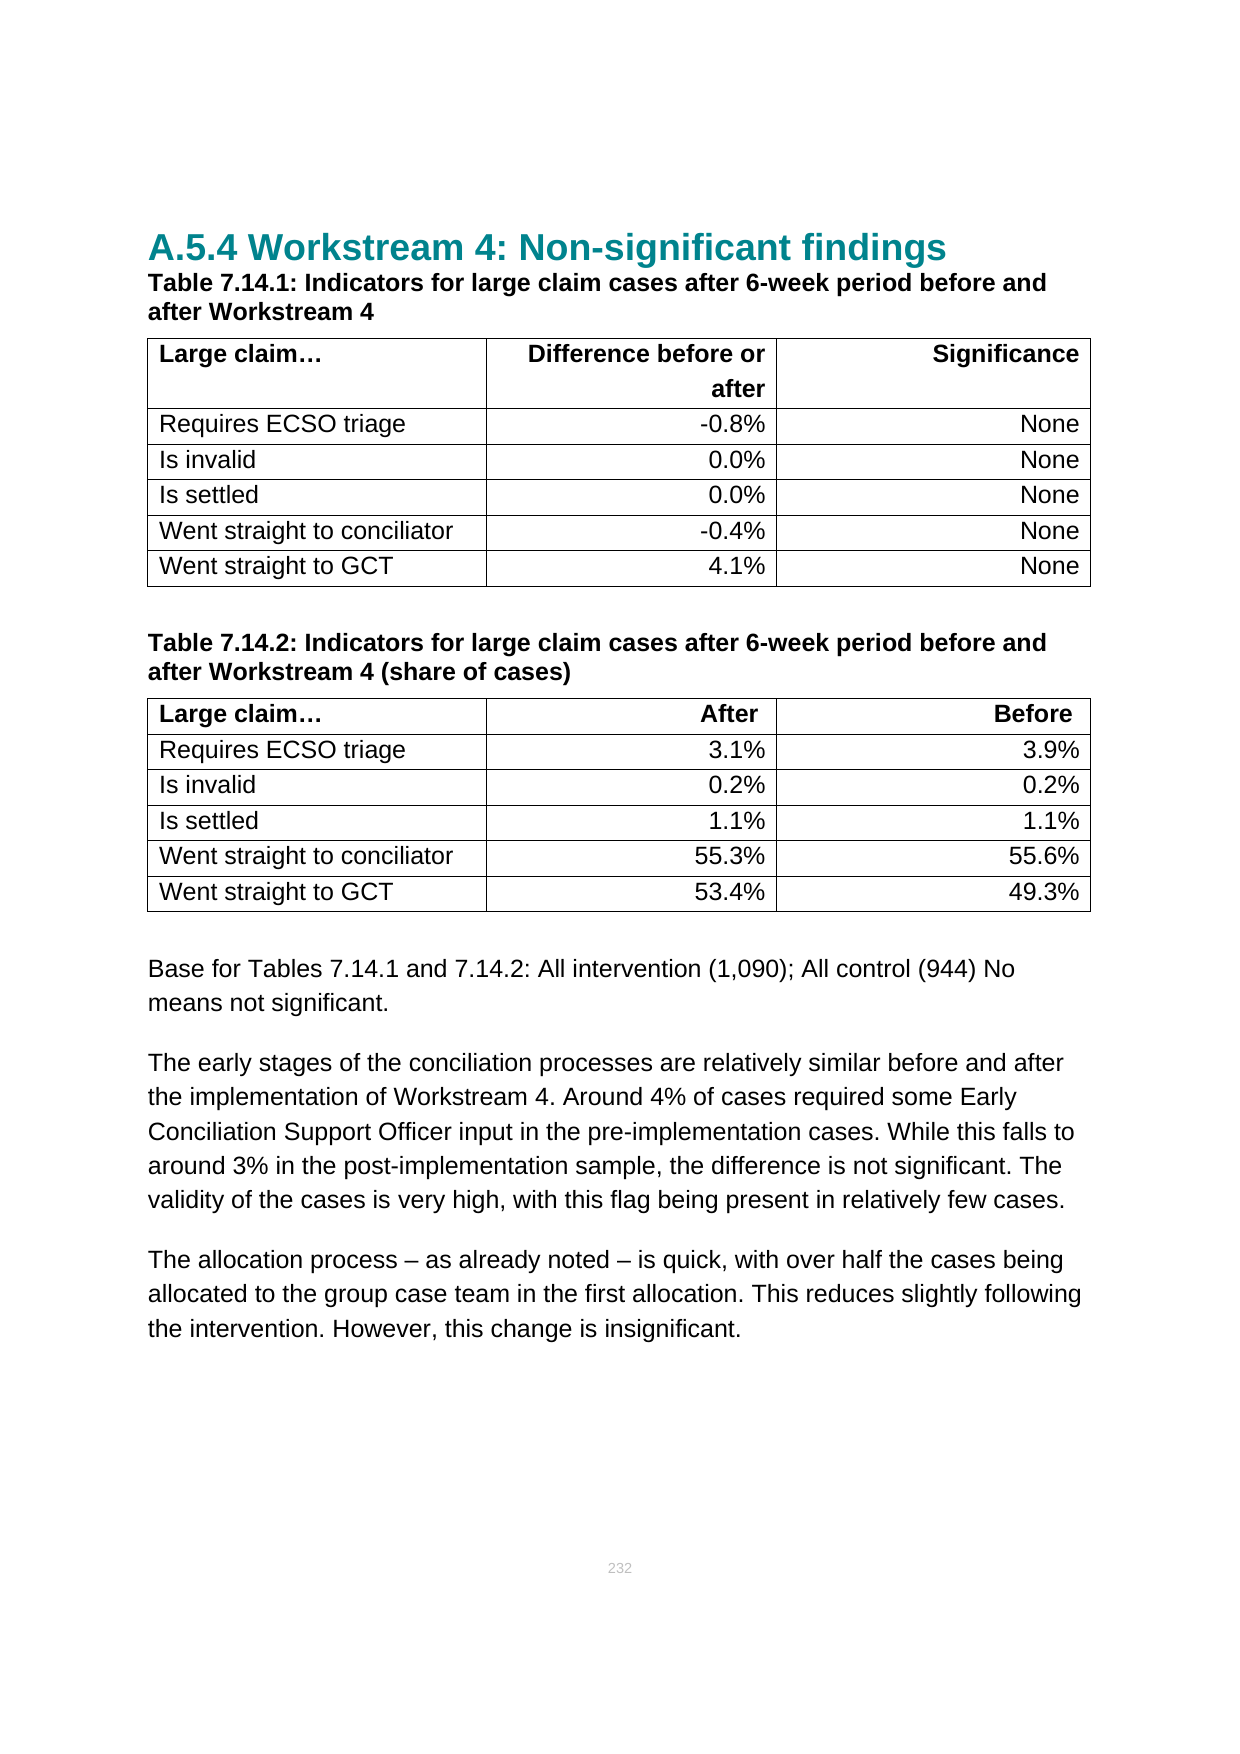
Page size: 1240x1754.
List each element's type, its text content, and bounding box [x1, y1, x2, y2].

title Table 7.14.2: Indicators for large claim cases after 6-week period before and after Workstream 4 (share of cases) [148, 628, 1092, 686]
text Base for Tables 7.14.1 and 7.14.2: All intervention (1,090); All control (944) No means not significant. [148, 953, 1092, 1017]
table_header Before [777, 699, 1090, 734]
table_cell 0.0% [487, 480, 776, 515]
table_cell Went straight to GCT [148, 551, 486, 586]
text The allocation process – as already noted – is quick, with over half the cases being allocated to the group case team in the first allocation. This reduces slightly following the intervention. However, this change is insignificant. [148, 1245, 1092, 1343]
table_cell None [777, 516, 1090, 550]
table_cell 3.1% [487, 735, 776, 769]
table_cell 1.1% [487, 806, 776, 840]
table_cell 0.0% [487, 445, 776, 479]
text The early stages of the conciliation processes are relatively similar before and after the implementation of Workstream 4. Around 4% of cases required some Early Conciliation Support Officer input in the pre-implementation cases. While this falls to around 3% in the post-implementation sample, the difference is not significant. The validity of the cases is very high, with this flag being present in relatively few cases. [148, 1047, 1092, 1214]
table_cell None [777, 409, 1090, 444]
subtitle A.5.4 Workstream 4: Non-significant findings [148, 225, 1092, 268]
table_cell -0.8% [487, 409, 776, 444]
table_cell Requires ECSO triage [148, 735, 486, 769]
table_cell 55.3% [487, 841, 776, 876]
table_cell 49.3% [777, 877, 1090, 911]
table_cell Is invalid [148, 445, 486, 479]
table_cell 4.1% [487, 551, 776, 586]
table_cell None [777, 551, 1090, 586]
table_cell 55.6% [777, 841, 1090, 876]
table_cell Is invalid [148, 770, 486, 805]
table_cell 53.4% [487, 877, 776, 911]
table_cell 0.2% [777, 770, 1090, 805]
table_header Large claim… [148, 699, 486, 734]
table_cell 0.2% [487, 770, 776, 805]
table_cell None [777, 480, 1090, 515]
table_cell -0.4% [487, 516, 776, 550]
table_header Significance [777, 339, 1090, 408]
table_cell None [777, 445, 1090, 479]
title Table 7.14.1: Indicators for large claim cases after 6-week period before and after Workstream 4 [148, 268, 1092, 326]
table_cell Went straight to conciliator [148, 516, 486, 550]
table_header After [487, 699, 776, 734]
table_header Difference before or after [487, 339, 776, 408]
table_cell 1.1% [777, 806, 1090, 840]
table_cell 3.9% [777, 735, 1090, 769]
table_cell Went straight to conciliator [148, 841, 486, 876]
table_header Large claim… [148, 339, 486, 408]
table_cell Is settled [148, 806, 486, 840]
table_cell Requires ECSO triage [148, 409, 486, 444]
table_cell Is settled [148, 480, 486, 515]
table_cell Went straight to GCT [148, 877, 486, 911]
